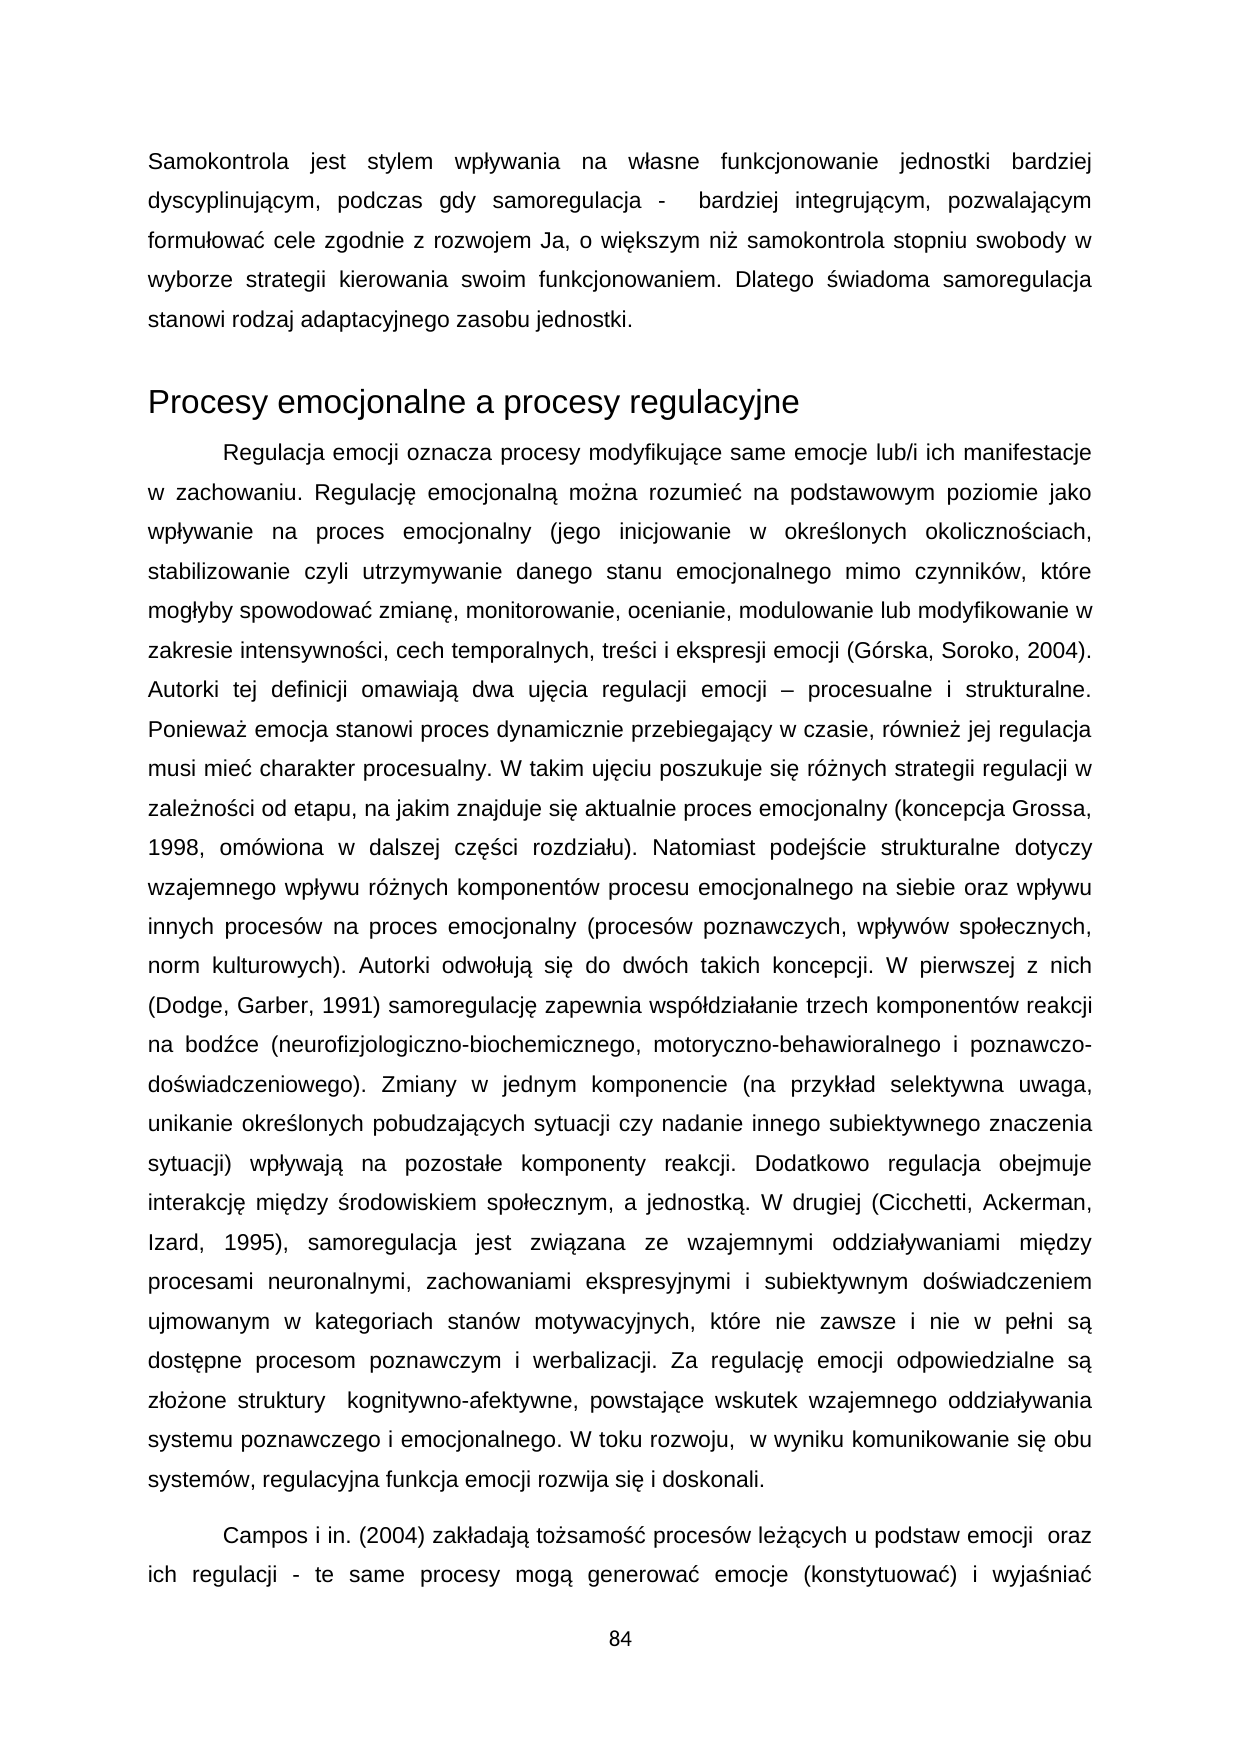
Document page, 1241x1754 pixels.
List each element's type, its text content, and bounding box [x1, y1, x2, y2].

text Samokontrola jest stylem wpływania na własne funkcjonowanie jednostki bardziej dyscyplinującym, podczas gdy samoregulacja - bardziej integrującym, pozwalającym formułować cele zgodnie z rozwojem Ja, o większym niż samokontrola stopniu swobody w wyborze strategii kierowania swoim funkcjonowaniem. Dlatego świadoma samoregulacja stanowi rodzaj adaptacyjnego zasobu jednostki. [148, 148, 1093, 332]
text Campos i in. (2004) zakładają tożsamość procesów leżących u podstaw emocji oraz ich regulacji - te same procesy mogą generować emocje (konstytuować) i wyjaśniać [148, 1522, 1093, 1588]
text Regulacja emocji oznacza procesy modyfikujące same emocje lub/i ich manifestacje w zachowaniu. Regulację emocjonalną można rozumieć na podstawowym poziomie jako wpływanie na proces emocjonalny (jego inicjowanie w określonych okolicznościach, stabilizowanie czyli utrzymywanie danego stanu emocjonalnego mimo czynników, które mogłyby spowodować zmianę, monitorowanie, ocenianie, modulowanie lub modyfikowanie w zakresie intensywności, cech temporalnych, treści i ekspresji emocji (Górska, Soroko, 2004). Autorki tej definicji omawiają dwa ujęcia regulacji emocji – procesualne i strukturalne. Ponieważ emocja stanowi proces dynamicznie przebiegający w czasie, również jej regulacja musi mieć charakter procesualny. W takim ujęciu poszukuje się różnych strategii regulacji w zależności od etapu, na jakim znajduje się aktualnie proces emocjonalny (koncepcja Grossa, 1998, omówiona w dalszej części rozdziału). Natomiast podejście strukturalne dotyczy wzajemnego wpływu różnych komponentów procesu emocjonalnego na siebie oraz wpływu innych procesów na proces emocjonalny (procesów poznawczych, wpływów społecznych, norm kulturowych). Autorki odwołują się do dwóch takich koncepcji. W pierwszej z nich (Dodge, Garber, 1991) samoregulację zapewnia współdziałanie trzech komponentów reakcji na bodźce (neurofizjologiczno-biochemicznego, motoryczno-behawioralnego i poznawczo-doświadczeniowego). Zmiany w jednym komponencie (na przykład selektywna uwaga, unikanie określonych pobudzających sytuacji czy nadanie innego subiektywnego znaczenia sytuacji) wpływają na pozostałe komponenty reakcji. Dodatkowo regulacja obejmuje interakcję między środowiskiem społecznym, a jednostką. W drugiej (Cicchetti, Ackerman, Izard, 1995), samoregulacja jest związana ze wzajemnymi oddziaływaniami między procesami neuronalnymi, zachowaniami ekspresyjnymi i subiektywnym doświadczeniem ujmowanym w kategoriach stanów motywacyjnych, które nie zawsze i nie w pełni są dostępne procesom poznawczym i werbalizacji. Za regulację emocji odpowiedzialne są złożone struktury kognitywno-afektywne, powstające wskutek wzajemnego oddziaływania systemu poznawczego i emocjonalnego. W toku rozwoju, w wyniku komunikowanie się obu systemów, regulacyjna funkcja emocji rozwija się i doskonali. [148, 439, 1093, 1492]
subtitle Procesy emocjonalne a procesy regulacyjne [148, 382, 1093, 421]
